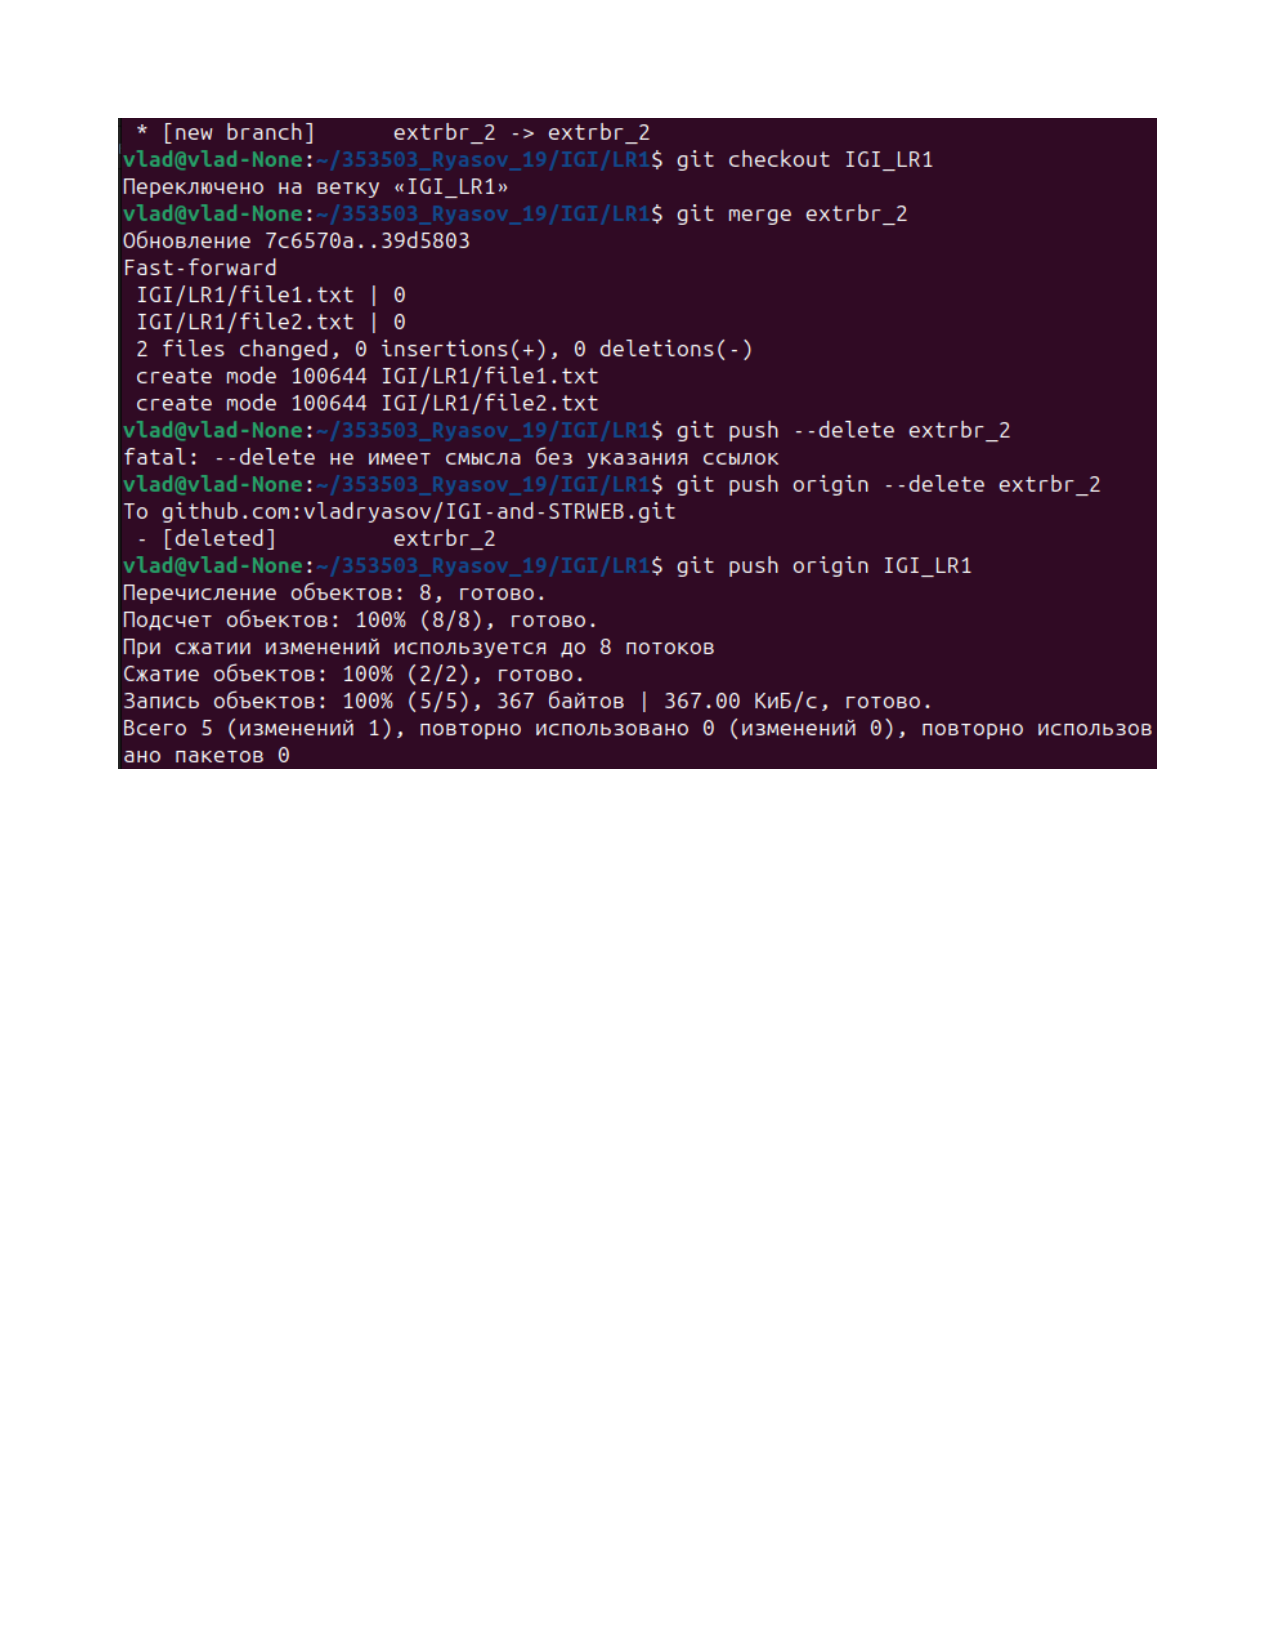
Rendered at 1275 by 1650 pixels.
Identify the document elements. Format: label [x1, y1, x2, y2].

picture [118, 118, 1157, 769]
